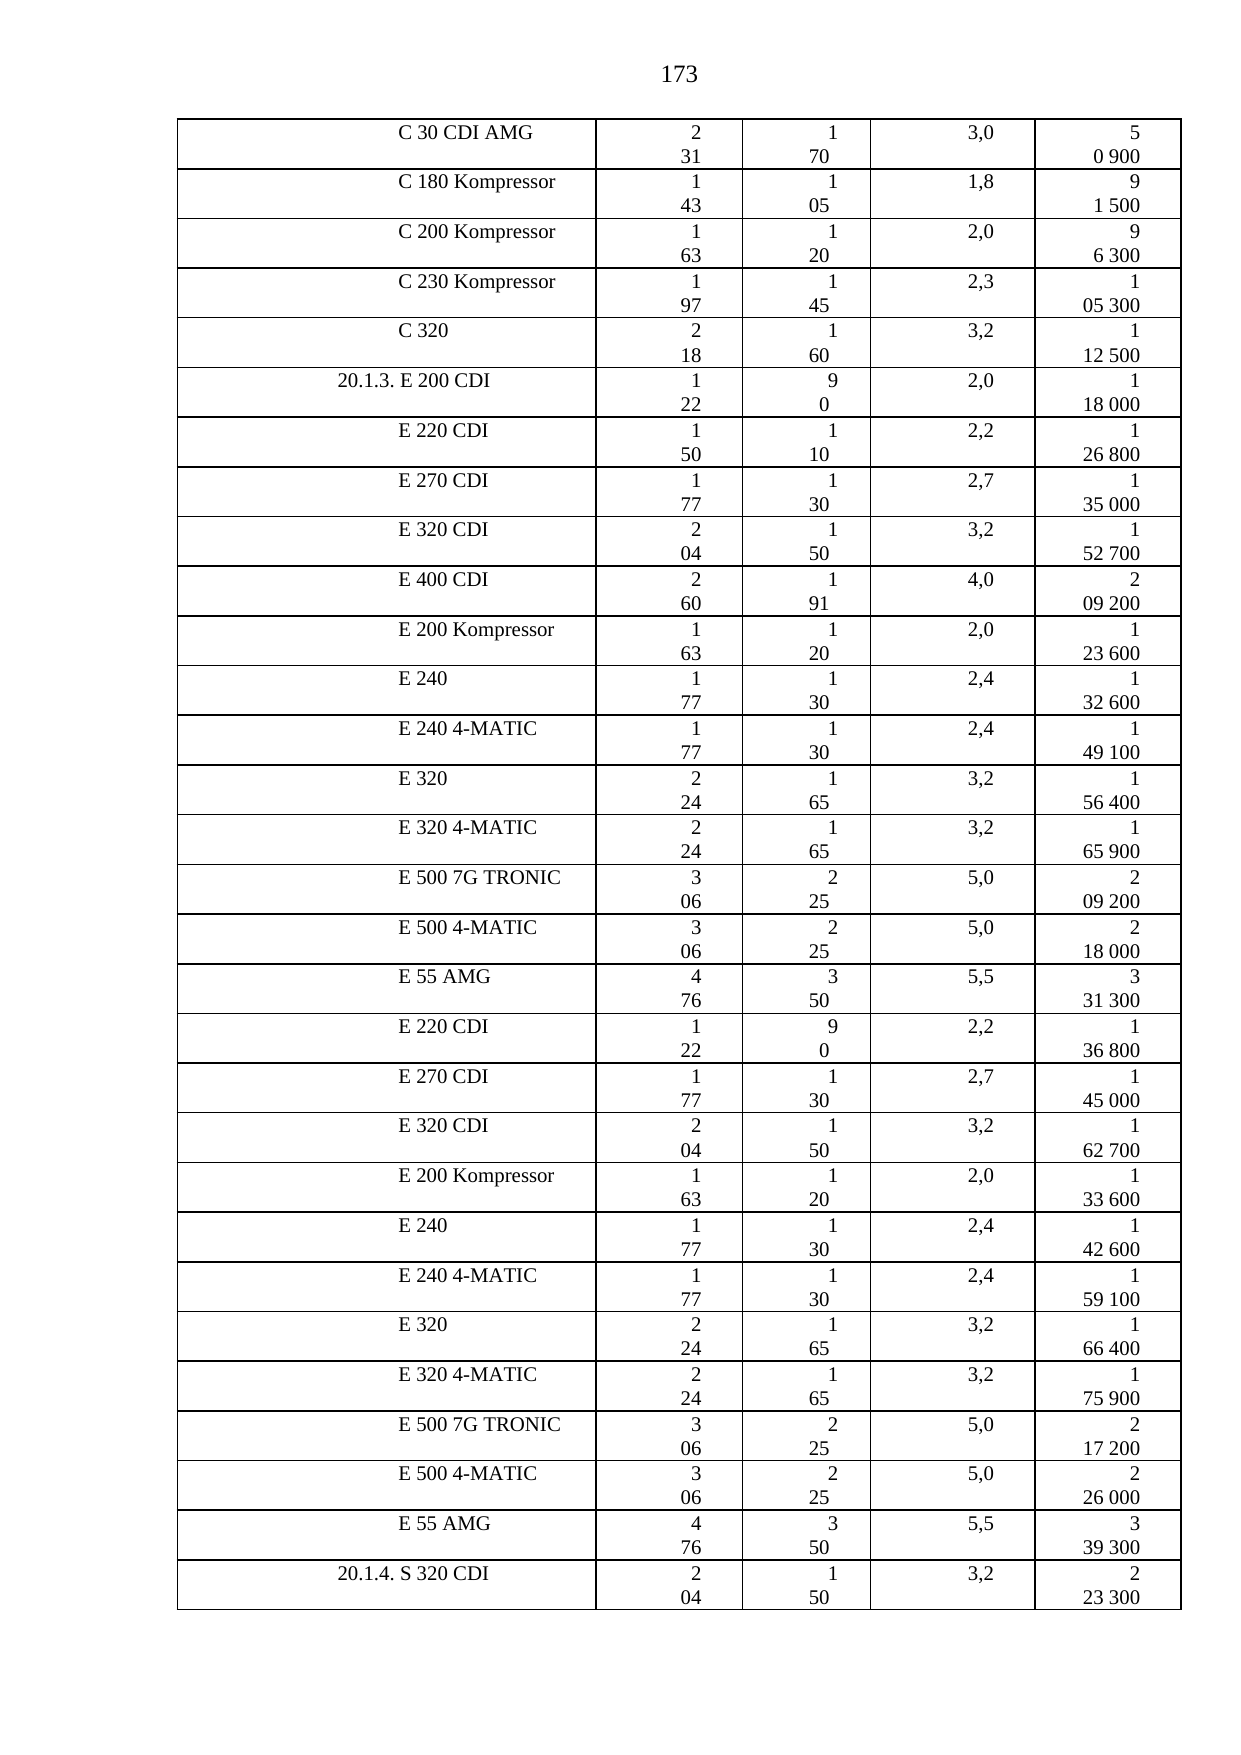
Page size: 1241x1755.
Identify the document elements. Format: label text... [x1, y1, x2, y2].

table_cell 209 200 [1036, 567, 1180, 615]
table_cell 150 [743, 517, 870, 565]
table_cell 5,0 [871, 1412, 1034, 1460]
table_cell 209 200 [1036, 865, 1180, 913]
table_cell C 200 Kompressor [178, 219, 595, 267]
table_cell 204 [597, 1113, 742, 1162]
table_cell E 320 4-MATIC [178, 1362, 595, 1410]
table_cell 350 [743, 965, 870, 1012]
table_cell 197 [597, 269, 742, 317]
table_cell 218 000 [1036, 915, 1180, 963]
table_cell 160 [743, 318, 870, 367]
table_cell 5,0 [871, 915, 1034, 963]
table_cell E 55 AMG [178, 965, 595, 1012]
table_cell 3,2 [871, 1362, 1034, 1410]
table_cell 130 [743, 468, 870, 516]
table_cell C 320 [178, 318, 595, 367]
table_cell 159 100 [1036, 1263, 1180, 1311]
table_cell 135 000 [1036, 468, 1180, 516]
table_cell 163 [597, 219, 742, 267]
table_cell 5,0 [871, 1461, 1034, 1509]
table_cell 306 [597, 865, 742, 913]
table_cell 225 [743, 1412, 870, 1460]
table_cell 150 [743, 1561, 870, 1609]
table_cell 331 300 [1036, 965, 1180, 1012]
table_cell 120 [743, 617, 870, 665]
table_cell 118 000 [1036, 368, 1180, 416]
table_cell 170 [743, 120, 870, 168]
table_cell E 500 7G TRONIC [178, 865, 595, 913]
table_cell 260 [597, 567, 742, 615]
table_cell 130 [743, 1263, 870, 1311]
table_cell 145 000 [1036, 1064, 1180, 1112]
table_cell 126 800 [1036, 418, 1180, 466]
table_cell 150 [743, 1113, 870, 1162]
table_cell 175 900 [1036, 1362, 1180, 1410]
table_cell 2,0 [871, 219, 1034, 267]
table_cell 166 400 [1036, 1312, 1180, 1360]
table_cell 165 [743, 1362, 870, 1410]
table_cell 2,0 [871, 1163, 1034, 1211]
table_cell 123 600 [1036, 617, 1180, 665]
table_cell 476 [597, 1511, 742, 1559]
table_cell 218 [597, 318, 742, 367]
table_cell 136 800 [1036, 1014, 1180, 1062]
table_cell 110 [743, 418, 870, 466]
table_cell 105 300 [1036, 269, 1180, 317]
table_cell 90 [743, 368, 870, 416]
table_cell 20.1.4. S 320 CDI [178, 1561, 595, 1609]
table_cell 339 300 [1036, 1511, 1180, 1559]
table_cell 177 [597, 716, 742, 764]
table_cell E 200 Kompressor [178, 617, 595, 665]
table_cell 476 [597, 965, 742, 1012]
table_cell 91 500 [1036, 170, 1180, 217]
table_cell 3,2 [871, 766, 1034, 814]
table_cell E 200 Kompressor [178, 1163, 595, 1211]
table_cell 132 600 [1036, 666, 1180, 714]
table_cell 350 [743, 1511, 870, 1559]
table_cell E 240 [178, 666, 595, 714]
table_cell E 270 CDI [178, 1064, 595, 1112]
table_cell 130 [743, 666, 870, 714]
table_cell 150 [597, 418, 742, 466]
table_cell 177 [597, 1064, 742, 1112]
table_cell 3,2 [871, 517, 1034, 565]
table_cell E 220 CDI [178, 418, 595, 466]
table_cell 156 400 [1036, 766, 1180, 814]
table_cell E 320 [178, 766, 595, 814]
table_cell 2,0 [871, 617, 1034, 665]
table_cell 2,0 [871, 368, 1034, 416]
table_cell 2,7 [871, 468, 1034, 516]
table_cell 142 600 [1036, 1213, 1180, 1261]
table_cell 165 900 [1036, 815, 1180, 863]
table_cell 306 [597, 915, 742, 963]
table_cell 3,2 [871, 318, 1034, 367]
table_cell 177 [597, 1213, 742, 1261]
table_cell E 240 4-MATIC [178, 1263, 595, 1311]
table_cell 112 500 [1036, 318, 1180, 367]
table_cell 145 [743, 269, 870, 317]
table_cell 226 000 [1036, 1461, 1180, 1509]
table_cell 225 [743, 915, 870, 963]
table_cell E 400 CDI [178, 567, 595, 615]
table_cell 3,0 [871, 120, 1034, 168]
table_cell 120 [743, 219, 870, 267]
table_cell 306 [597, 1412, 742, 1460]
table_cell E 55 AMG [178, 1511, 595, 1559]
table_cell 177 [597, 666, 742, 714]
table_cell 3,2 [871, 1113, 1034, 1162]
table_cell 105 [743, 170, 870, 217]
table_cell 2,7 [871, 1064, 1034, 1112]
table_cell E 320 4-MATIC [178, 815, 595, 863]
table_cell 204 [597, 1561, 742, 1609]
table_cell 2,3 [871, 269, 1034, 317]
table_cell 2,2 [871, 1014, 1034, 1062]
table_cell 163 [597, 1163, 742, 1211]
table_cell 165 [743, 815, 870, 863]
table_cell 165 [743, 766, 870, 814]
table_cell 122 [597, 1014, 742, 1062]
table_cell E 320 CDI [178, 1113, 595, 1162]
table_cell 231 [597, 120, 742, 168]
table_cell 130 [743, 716, 870, 764]
table_cell 133 600 [1036, 1163, 1180, 1211]
table_cell E 320 CDI [178, 517, 595, 565]
table_cell 217 200 [1036, 1412, 1180, 1460]
table_cell 3,2 [871, 1312, 1034, 1360]
table_cell 177 [597, 1263, 742, 1311]
table_cell 96 300 [1036, 219, 1180, 267]
table_cell 5,5 [871, 1511, 1034, 1559]
table_cell 2,4 [871, 1213, 1034, 1261]
table_cell 225 [743, 1461, 870, 1509]
table_cell E 500 4-MATIC [178, 915, 595, 963]
table_cell 224 [597, 1312, 742, 1360]
table_cell 224 [597, 815, 742, 863]
table_cell E 240 4-MATIC [178, 716, 595, 764]
table_cell E 320 [178, 1312, 595, 1360]
table_cell 224 [597, 1362, 742, 1410]
table_cell 149 100 [1036, 716, 1180, 764]
table_cell 162 700 [1036, 1113, 1180, 1162]
table_cell E 270 CDI [178, 468, 595, 516]
table_cell 2,4 [871, 666, 1034, 714]
table_cell C 30 CDI AMG [178, 120, 595, 168]
table_cell C 180 Kompressor [178, 170, 595, 217]
table_cell E 500 4-MATIC [178, 1461, 595, 1509]
table_cell 3,2 [871, 1561, 1034, 1609]
table_cell 165 [743, 1312, 870, 1360]
table_cell 130 [743, 1064, 870, 1112]
table_cell 4,0 [871, 567, 1034, 615]
table_cell 3,2 [871, 815, 1034, 863]
table_cell 223 300 [1036, 1561, 1180, 1609]
table_cell E 500 7G TRONIC [178, 1412, 595, 1460]
table_cell 122 [597, 368, 742, 416]
table_cell 130 [743, 1213, 870, 1261]
table_cell 1,8 [871, 170, 1034, 217]
table_cell 224 [597, 766, 742, 814]
table_cell 191 [743, 567, 870, 615]
table_cell E 220 CDI [178, 1014, 595, 1062]
table_cell 163 [597, 617, 742, 665]
table_cell 204 [597, 517, 742, 565]
table_cell 120 [743, 1163, 870, 1211]
table_cell 90 [743, 1014, 870, 1062]
table_cell E 240 [178, 1213, 595, 1261]
table_cell 152 700 [1036, 517, 1180, 565]
table_cell 306 [597, 1461, 742, 1509]
table_cell 2,4 [871, 716, 1034, 764]
table_cell 20.1.3. E 200 CDI [178, 368, 595, 416]
table_cell 177 [597, 468, 742, 516]
table_cell 2,4 [871, 1263, 1034, 1311]
table_cell 50 900 [1036, 120, 1180, 168]
table_cell C 230 Kompressor [178, 269, 595, 317]
table_cell 225 [743, 865, 870, 913]
table_cell 143 [597, 170, 742, 217]
table_cell 5,0 [871, 865, 1034, 913]
table_cell 2,2 [871, 418, 1034, 466]
table_cell 5,5 [871, 965, 1034, 1012]
